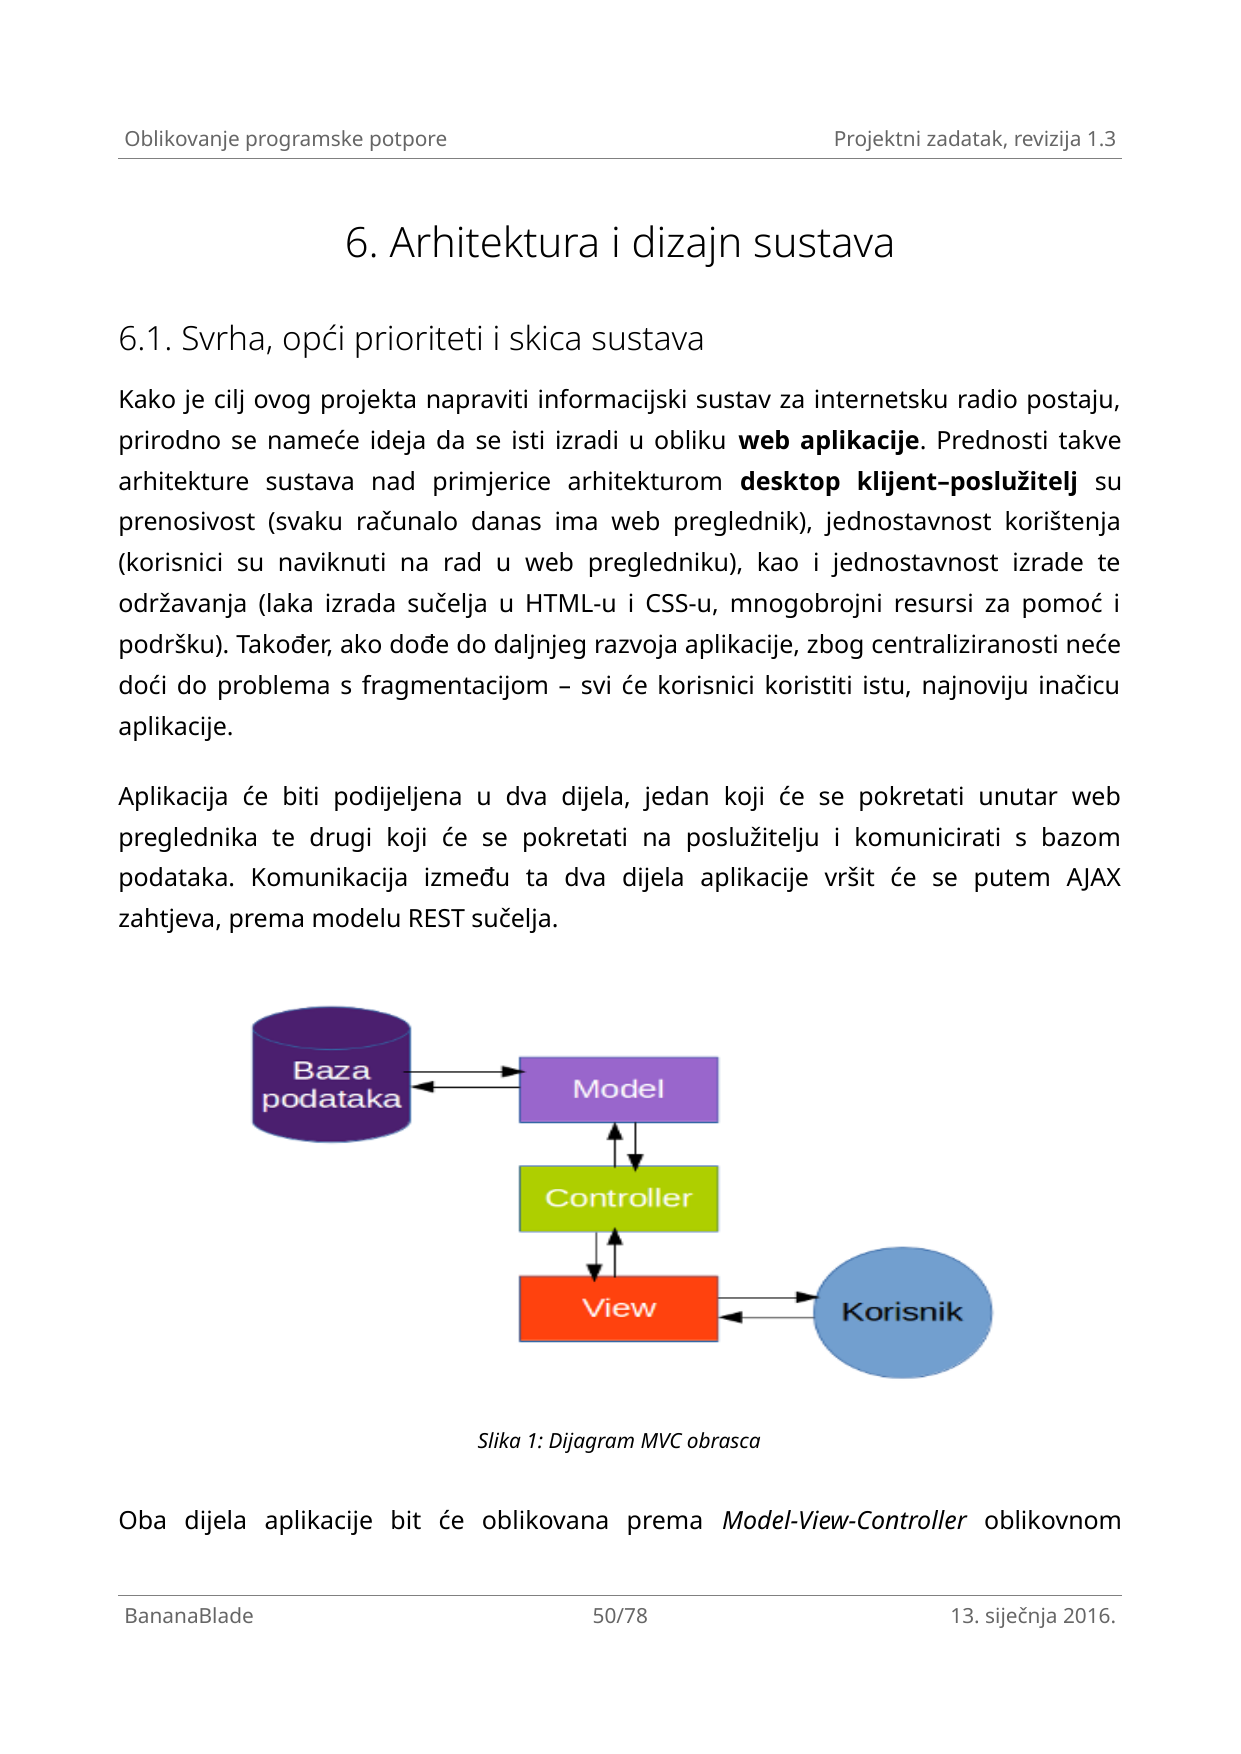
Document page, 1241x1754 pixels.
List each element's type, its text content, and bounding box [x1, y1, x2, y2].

text Aplikacija će biti podijeljena u dva dijela, jedan koji će se pokretati unutar web preglednika te drugi koji će se pokretati na poslužitelju i komunicirati s bazom podataka. Komunikacija između ta dva dijela aplikacije vršit će se putem AJAX zahtjeva, prema modelu REST sučelja. [118, 778, 1122, 935]
text Kako je cilj ovog projekta napraviti informacijski sustav za internetsku radio postaju, prirodno se nameće ideja da se isti izradi u obliku web aplikacije. Prednosti takve arhitekture sustava nad primjerice arhitekturom desktop klijent–poslužitelj su prenosivost (svaku računalo danas ima web preglednik), jednostavnost korištenja (korisnici su naviknuti na rad u web pregledniku), kao i jednostavnost izrade te održavanja (laka izrada sučelja u HTML-u i CSS-u, mnogobrojni resursi za pomoć i podršku). Također, ako dođe do daljnjeg razvoja aplikacije, zbog centraliziranosti neće doći do problema s fragmentacijom – svi će korisnici koristiti istu, najnoviju inačicu aplikacije. [118, 381, 1122, 742]
picture [201, 983, 1039, 1421]
subtitle 6.1. Svrha, opći prioriteti i skica sustava [118, 314, 1122, 360]
subtitle 6. Arhitektura i dizajn sustava [118, 213, 1122, 270]
text Oba dijela aplikacije bit će oblikovana prema Model-View-Controller oblikovnom [118, 971, 1122, 1536]
text Slika 1: Dijagram MVC obrasca [221, 1421, 1019, 1455]
